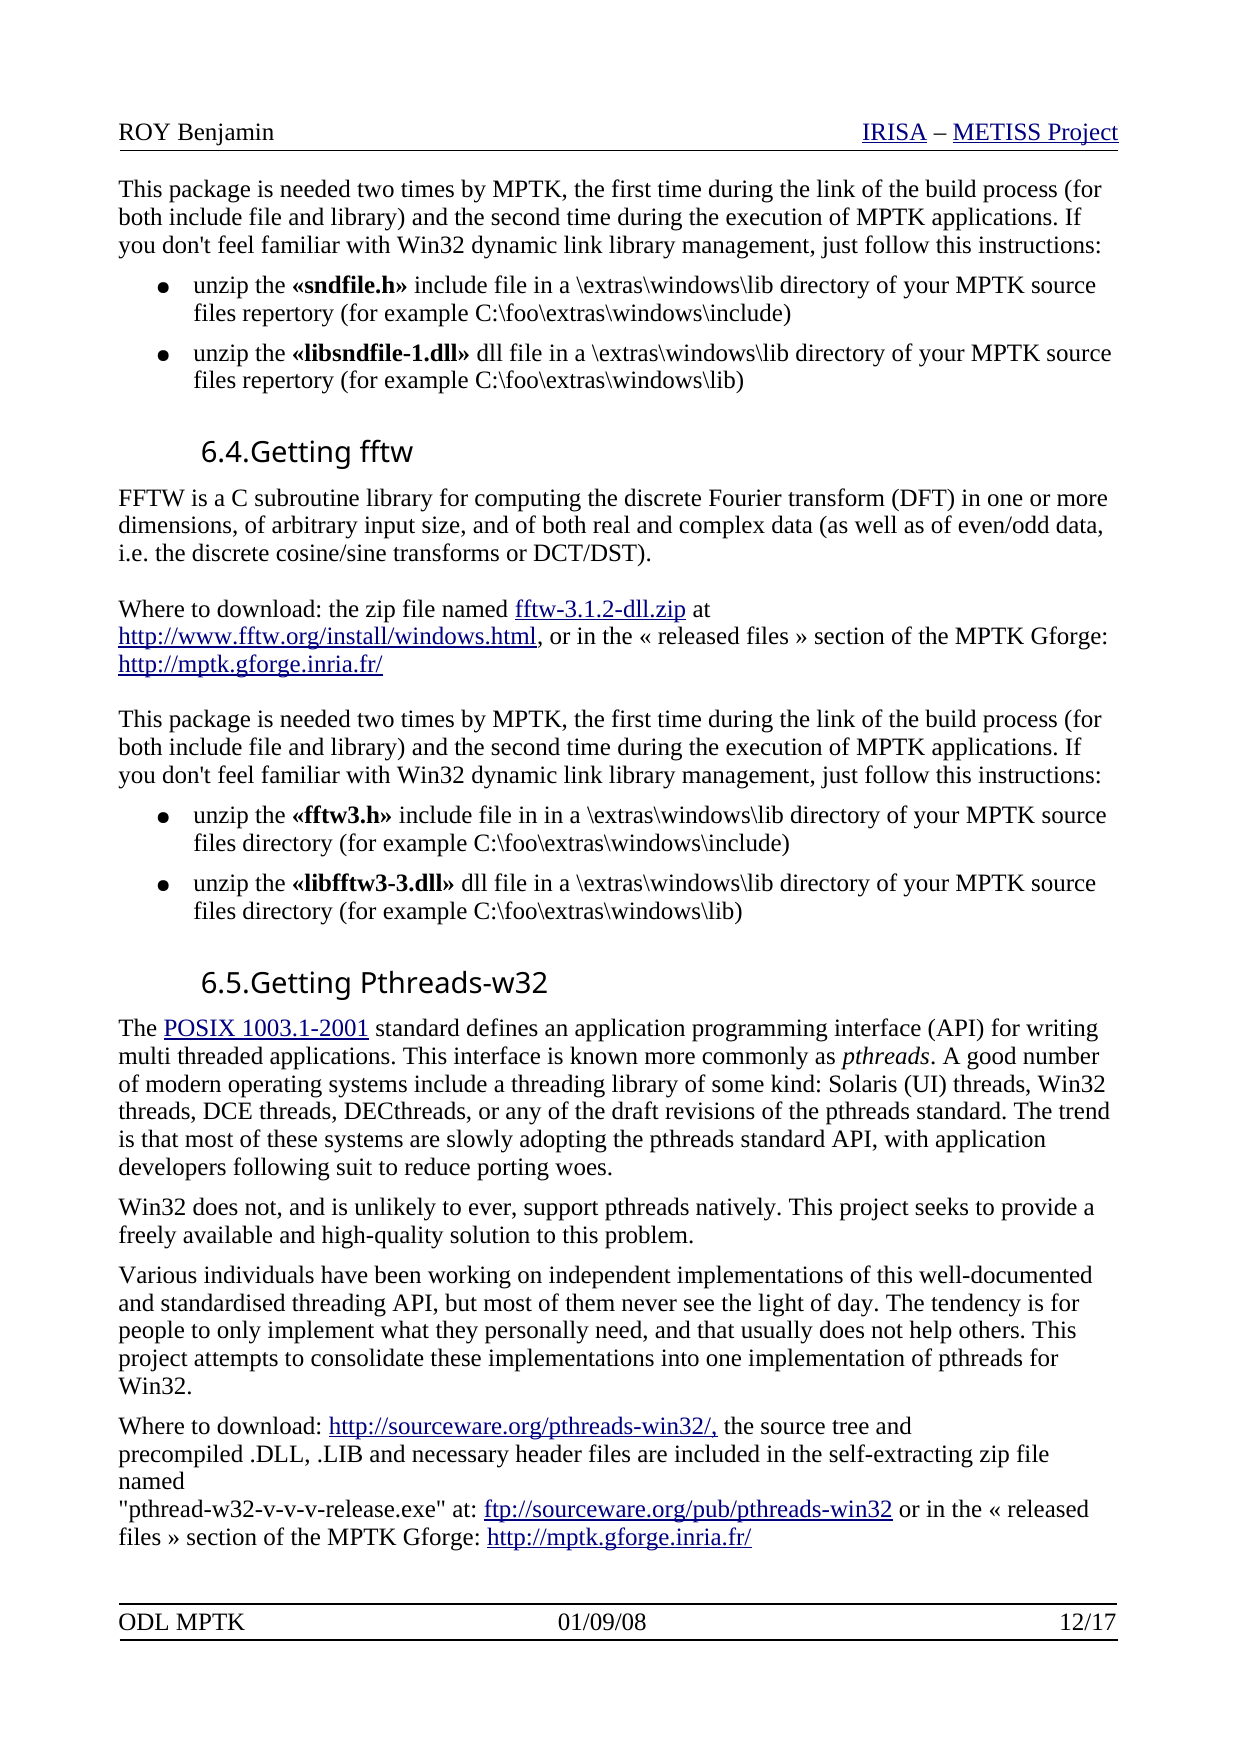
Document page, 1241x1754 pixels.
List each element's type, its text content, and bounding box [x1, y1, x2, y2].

text FFTW is a C subroutine library for computing the discrete Fourier transform (DFT) in one or more dimensions, of arbitrary input size, and of both real and complex data (as well as of even/odd data, i.e. the discrete cosine/sine transforms or DCT/DST). [118, 484, 1122, 567]
text This package is needed two times by MPTK, the first time during the link of the build process (for both include file and library) and the second time during the execution of MPTK applications. If you don't feel familiar with Win32 dynamic link library management, just follow this instructions: [118, 175, 1122, 258]
subtitle Getting fftw [193, 432, 1122, 471]
text This package is needed two times by MPTK, the first time during the link of the build process (for both include file and library) and the second time during the execution of MPTK applications. If you don't feel familiar with Win32 dynamic link library management, just follow this instructions: [118, 706, 1122, 789]
text The POSIX 1003.1-2001 standard defines an application programming interface (API) for writing multi threaded applications. This interface is known more commonly as pthreads. A good number of modern operating systems include a threading library of some kind: Solaris (UI) threads, Win32 threads, DCE threads, DECthreads, or any of the draft revisions of the pthreads standard. The trend is that most of these systems are slowly adopting the pthreads standard API, with application developers following suit to reduce porting woes. [118, 1014, 1122, 1181]
subtitle Getting Pthreads-w32 [193, 962, 1122, 1002]
list unzip the «libfftw3-3.dll» dll file in a \extras\windows\lib directory of your MPTK source files directory (for example C:\foo\extras\windows\lib) [156, 869, 1122, 924]
text Various individuals have been working on independent implementations of this well-documented and standardised threading API, but most of them never see the light of day. The tendency is for people to only implement what they personally need, and that usually does not help others. This project attempts to consolidate these implementations into one implementation of pthreads for Win32. [118, 1261, 1122, 1399]
text Win32 does not, and is unlikely to ever, support pthreads natively. This project seeks to provide a freely available and high-quality solution to this problem. [118, 1193, 1122, 1248]
list unzip the «sndfile.h» include file in a \extras\windows\lib directory of your MPTK source files repertory (for example C:\foo\extras\windows\include) [156, 271, 1122, 326]
text Where to download: http://sourceware.org/pthreads-win32/, the source tree and precompiled .DLL, .LIB and necessary header files are included in the self-extracting zip file named "pthread-w32-v-v-v-release.exe" at: ftp://sourceware.org/pub/pthreads-win32 or in the « released files » section of the MPTK Gforge: http://mptk.gforge.inria.fr/ [118, 1412, 1122, 1551]
text Where to download: the zip file named fftw-3.1.2-dll.zip at http://www.fftw.org/install/windows.html, or in the « released files » section of the MPTK Gforge: http://mptk.gforge.inria.fr/ [118, 595, 1122, 678]
list unzip the «libsndfile-1.dll» dll file in a \extras\windows\lib directory of your MPTK source files repertory (for example C:\foo\extras\windows\lib) [156, 339, 1122, 394]
list unzip the «fftw3.h» include file in in a \extras\windows\lib directory of your MPTK source files directory (for example C:\foo\extras\windows\include) [156, 801, 1122, 857]
